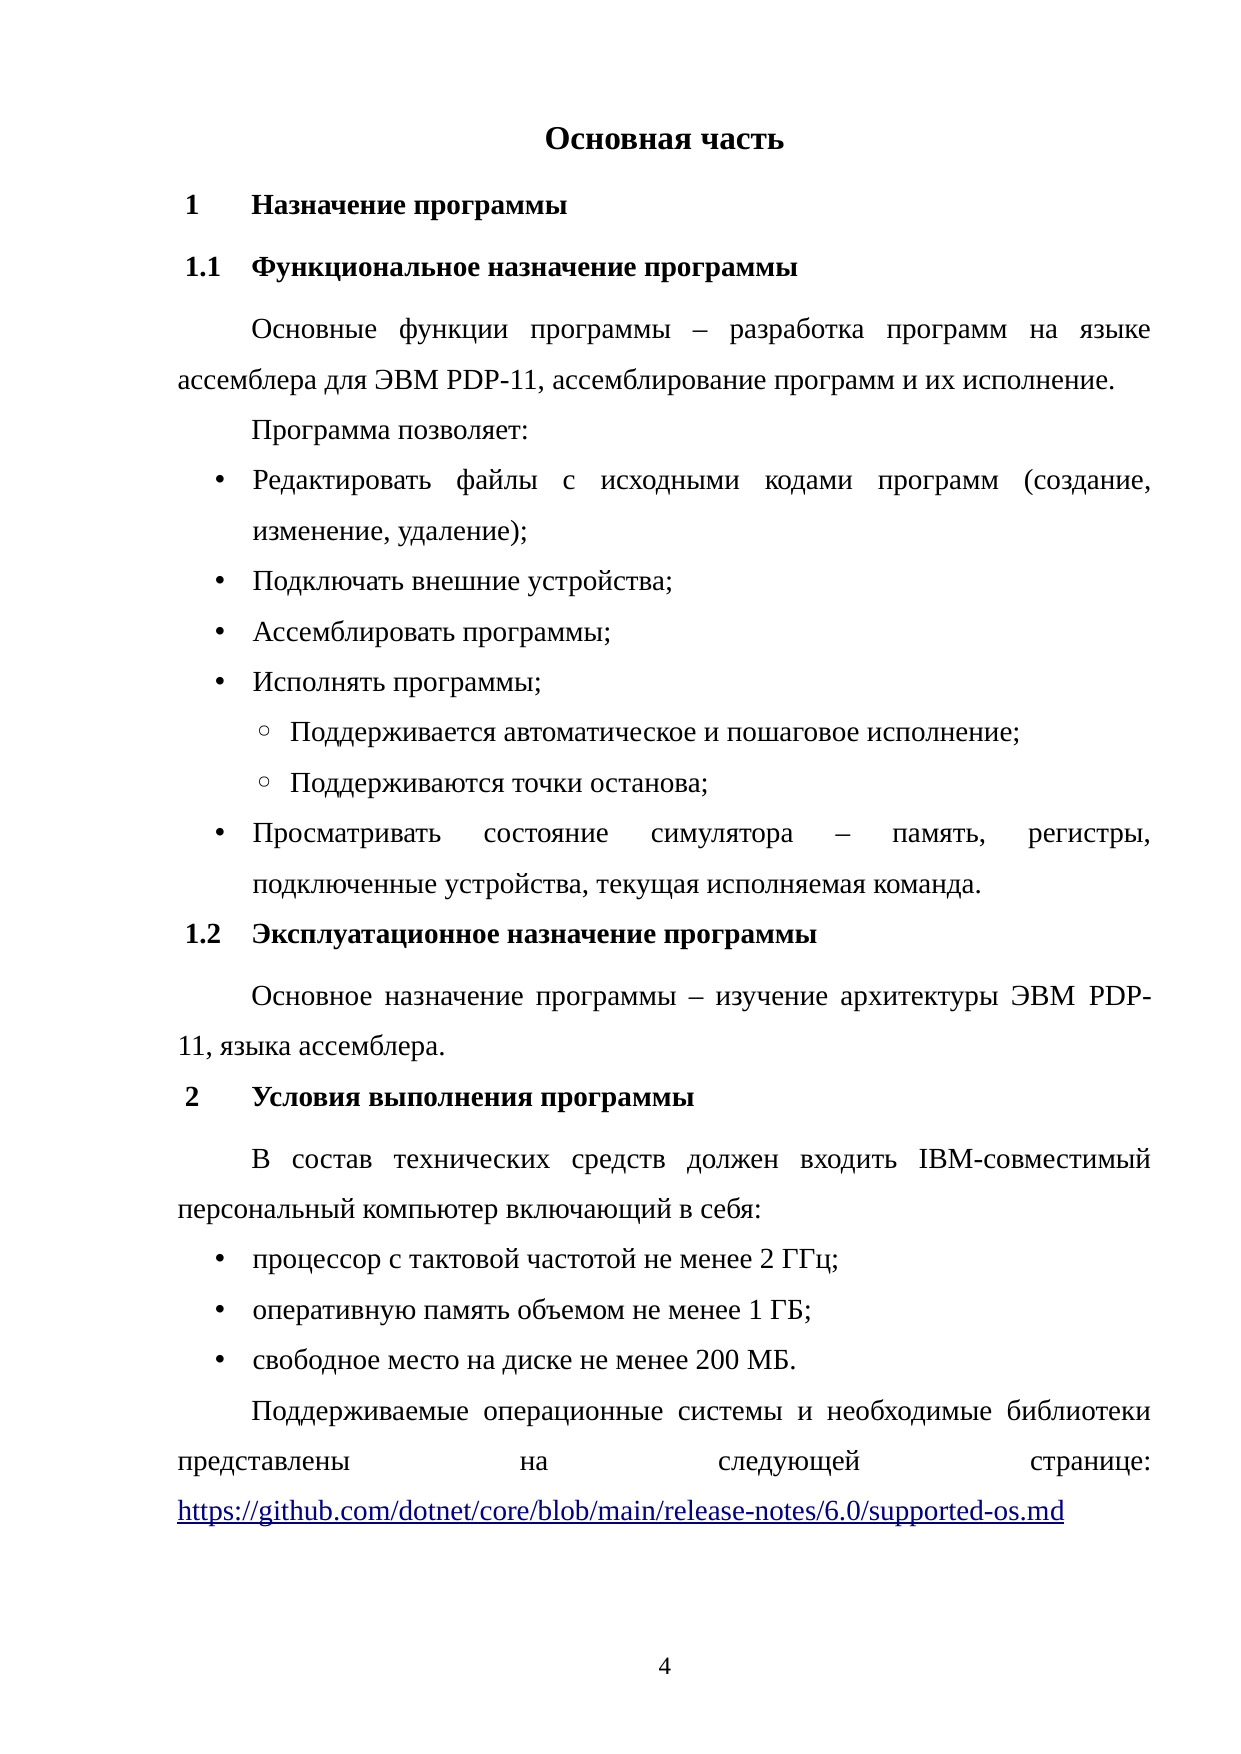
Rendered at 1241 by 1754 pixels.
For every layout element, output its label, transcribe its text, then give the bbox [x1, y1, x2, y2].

list Ассемблировать программы; [215, 614, 1152, 647]
list Исполнять программы; [215, 664, 1152, 698]
subtitle Эксплуатационное назначение программы [177, 916, 1152, 949]
list процессор с тактовой частотой не менее 2 ГГц; [215, 1241, 1152, 1275]
text Основное назначение программы – изучение архитектуры ЭВМ PDP-11, языка ассемблера. [177, 978, 1152, 1062]
subtitle Назначение программы [177, 187, 1152, 221]
list оперативную память объемом не менее 1 ГБ; [215, 1292, 1152, 1326]
text Поддерживаемые операционные системы и необходимые библиотеки представлены на следующей странице: https://github.com/dotnet/core/blob/main/release-notes/6.0/supported-os.md [177, 1393, 1152, 1527]
subtitle Условия выполнения программы [177, 1079, 1152, 1112]
list Просматривать состояние симулятора – память, регистры, подключенные устройства, текущая исполняемая команда. [215, 815, 1152, 899]
list Редактировать файлы с исходными кодами программ (создание, изменение, удаление); [215, 462, 1152, 546]
subtitle Функциональное назначение программы [177, 249, 1152, 283]
list Поддерживается автоматическое и пошаговое исполнение; [252, 714, 1152, 748]
text Основные функции программы – разработка программ на языке ассемблера для ЭВМ PDP-11, ассемблирование программ и их исполнение. [177, 312, 1152, 395]
list свободное место на диске не менее 200 МБ. [215, 1342, 1152, 1376]
text В состав технических средств должен входить IBM-совместимый персональный компьютер включающий в себя: [177, 1141, 1152, 1225]
subtitle Основная часть [177, 118, 1152, 156]
list Поддерживаются точки останова; [252, 765, 1152, 798]
list Подключать внешние устройства; [215, 563, 1152, 597]
text Программа позволяет: [177, 412, 1152, 446]
